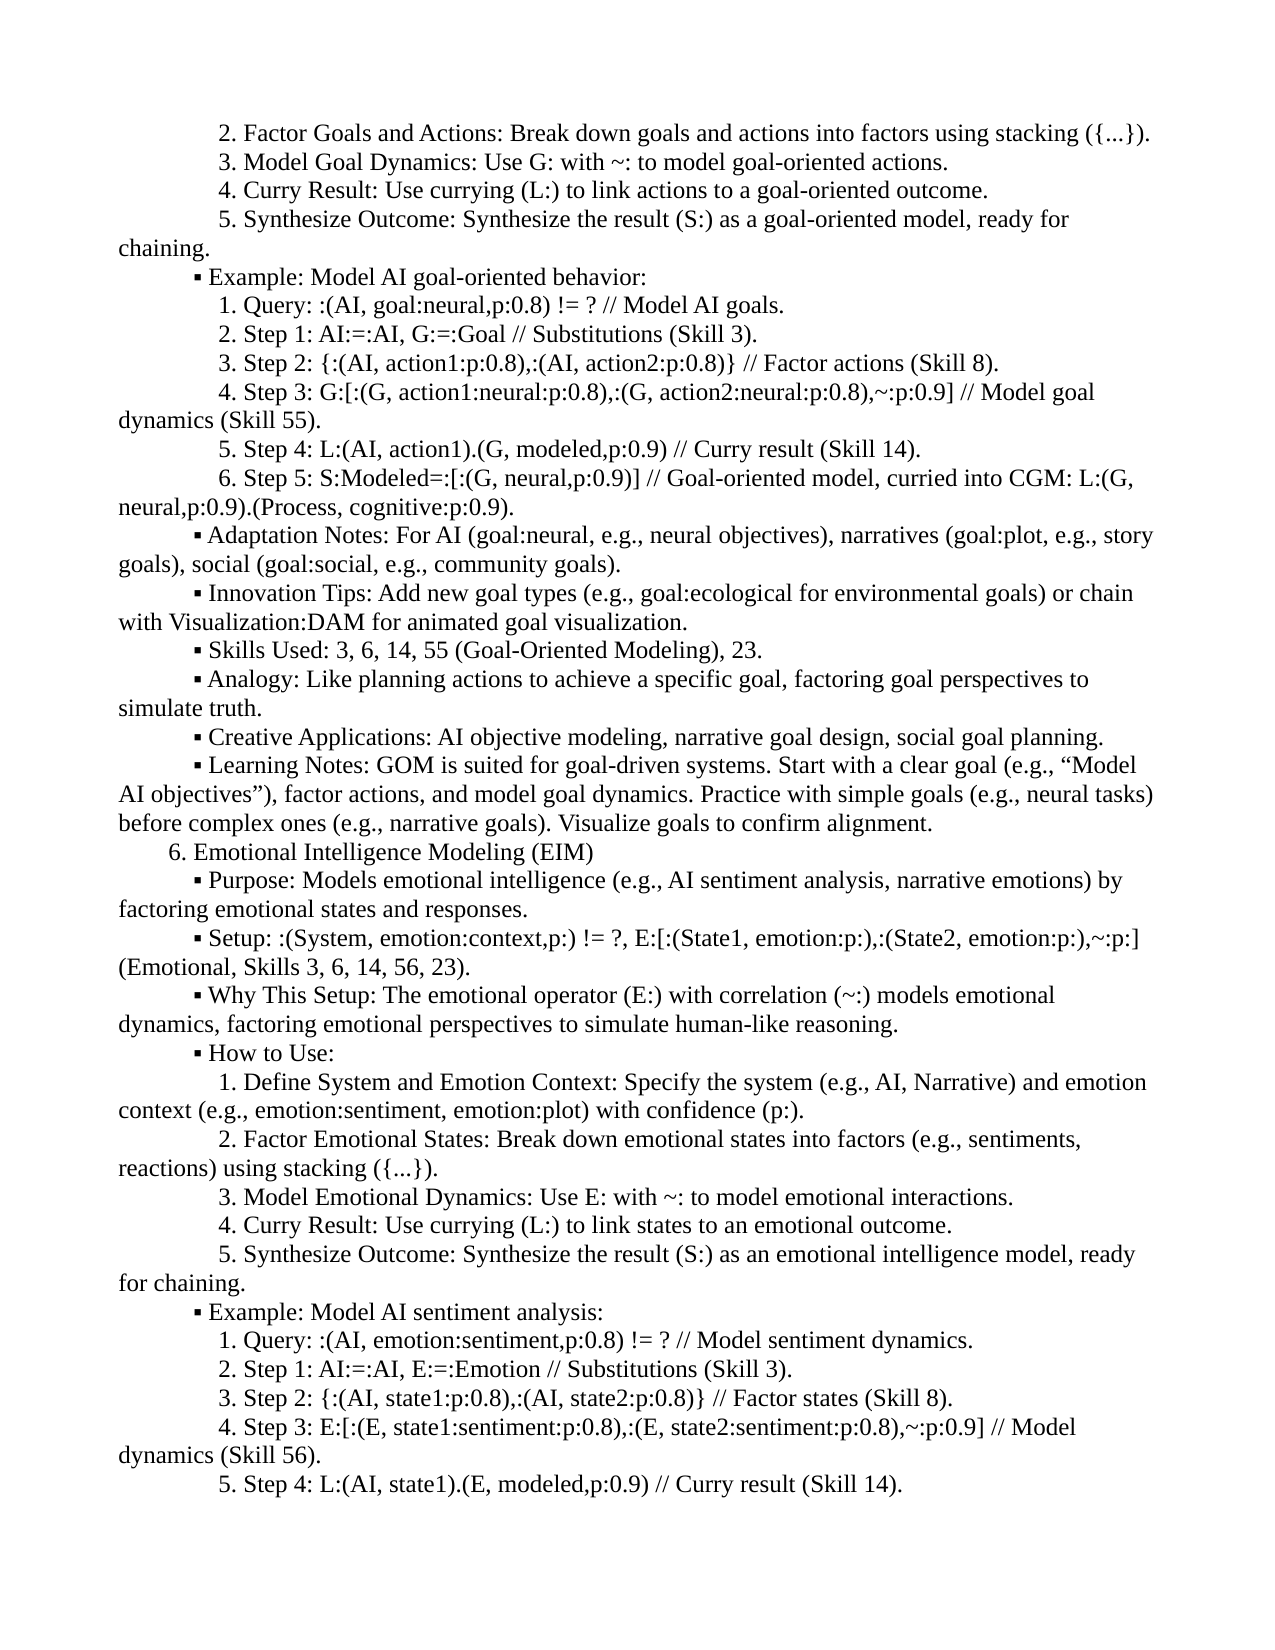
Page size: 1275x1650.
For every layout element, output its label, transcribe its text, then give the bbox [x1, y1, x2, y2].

text ▪ Analogy: Like planning actions to achieve a specific goal, factoring goal perspectives to simulate truth. [118, 664, 1157, 722]
text ▪ Purpose: Models emotional intelligence (e.g., AI sentiment analysis, narrative emotions) by factoring emotional states and responses. [118, 866, 1157, 923]
text ▪ Example: Model AI sentiment analysis: [118, 1297, 1157, 1326]
text 2. Step 1: AI:=:AI, G:=:Goal // Substitutions (Skill 3). [118, 319, 1157, 348]
text 5. Synthesize Outcome: Synthesize the result (S:) as a goal-oriented model, ready for chaining. [118, 204, 1157, 262]
text 5. Step 4: L:(AI, state1).(E, modeled,p:0.9) // Curry result (Skill 14). [118, 1469, 1157, 1498]
text ▪ Why This Setup: The emotional operator (E:) with correlation (~:) models emotional dynamics, factoring emotional perspectives to simulate human-like reasoning. [118, 981, 1157, 1038]
text 3. Step 2: {:(AI, action1:p:0.8),:(AI, action2:p:0.8)} // Factor actions (Skill 8). [118, 348, 1157, 377]
text 4. Step 3: E:[:(E, state1:sentiment:p:0.8),:(E, state2:sentiment:p:0.8),~:p:0.9] // Model dynamics (Skill 56). [118, 1412, 1157, 1469]
text ▪ Skills Used: 3, 6, 14, 55 (Goal-Oriented Modeling), 23. [118, 636, 1157, 664]
text 4. Curry Result: Use currying (L:) to link states to an emotional outcome. [118, 1211, 1157, 1239]
text 2. Step 1: AI:=:AI, E:=:Emotion // Substitutions (Skill 3). [118, 1354, 1157, 1383]
text 2. Factor Goals and Actions: Break down goals and actions into factors using stacking ({...}). [118, 118, 1157, 147]
text 1. Query: :(AI, emotion:sentiment,p:0.8) != ? // Model sentiment dynamics. [118, 1326, 1157, 1354]
text 4. Curry Result: Use currying (L:) to link actions to a goal-oriented outcome. [118, 176, 1157, 204]
text 1. Define System and Emotion Context: Specify the system (e.g., AI, Narrative) and emotion context (e.g., emotion:sentiment, emotion:plot) with confidence (p:). [118, 1067, 1157, 1124]
text 1. Query: :(AI, goal:neural,p:0.8) != ? // Model AI goals. [118, 291, 1157, 319]
text 6. Step 5: S:Modeled=:[:(G, neural,p:0.9)] // Goal-oriented model, curried into CGM: L:(G, neural,p:0.9).(Process, cognitive:p:0.9). [118, 463, 1157, 521]
text ▪ How to Use: [118, 1038, 1157, 1067]
text 6. Emotional Intelligence Modeling (EIM) [118, 837, 1157, 866]
text 5. Synthesize Outcome: Synthesize the result (S:) as an emotional intelligence model, ready for chaining. [118, 1239, 1157, 1297]
text ▪ Adaptation Notes: For AI (goal:neural, e.g., neural objectives), narratives (goal:plot, e.g., story goals), social (goal:social, e.g., community goals). [118, 521, 1157, 578]
text 2. Factor Emotional States: Break down emotional states into factors (e.g., sentiments, reactions) using stacking ({...}). [118, 1124, 1157, 1182]
text ▪ Learning Notes: GOM is suited for goal-driven systems. Start with a clear goal (e.g., “Model AI objectives”), factor actions, and model goal dynamics. Practice with simple goals (e.g., neural tasks) before complex ones (e.g., narrative goals). Visualize goals to confirm alignment. [118, 751, 1157, 837]
text ▪ Setup: :(System, emotion:context,p:) != ?, E:[:(State1, emotion:p:),:(State2, emotion:p:),~:p:] (Emotional, Skills 3, 6, 14, 56, 23). [118, 923, 1157, 981]
text 4. Step 3: G:[:(G, action1:neural:p:0.8),:(G, action2:neural:p:0.8),~:p:0.9] // Model goal dynamics (Skill 55). [118, 377, 1157, 434]
text ▪ Innovation Tips: Add new goal types (e.g., goal:ecological for environmental goals) or chain with Visualization:DAM for animated goal visualization. [118, 578, 1157, 636]
text ▪ Example: Model AI goal-oriented behavior: [118, 262, 1157, 291]
text 3. Model Goal Dynamics: Use G: with ~: to model goal-oriented actions. [118, 147, 1157, 176]
text 3. Model Emotional Dynamics: Use E: with ~: to model emotional interactions. [118, 1182, 1157, 1211]
text ▪ Creative Applications: AI objective modeling, narrative goal design, social goal planning. [118, 722, 1157, 751]
text 5. Step 4: L:(AI, action1).(G, modeled,p:0.9) // Curry result (Skill 14). [118, 434, 1157, 463]
text 3. Step 2: {:(AI, state1:p:0.8),:(AI, state2:p:0.8)} // Factor states (Skill 8). [118, 1383, 1157, 1412]
